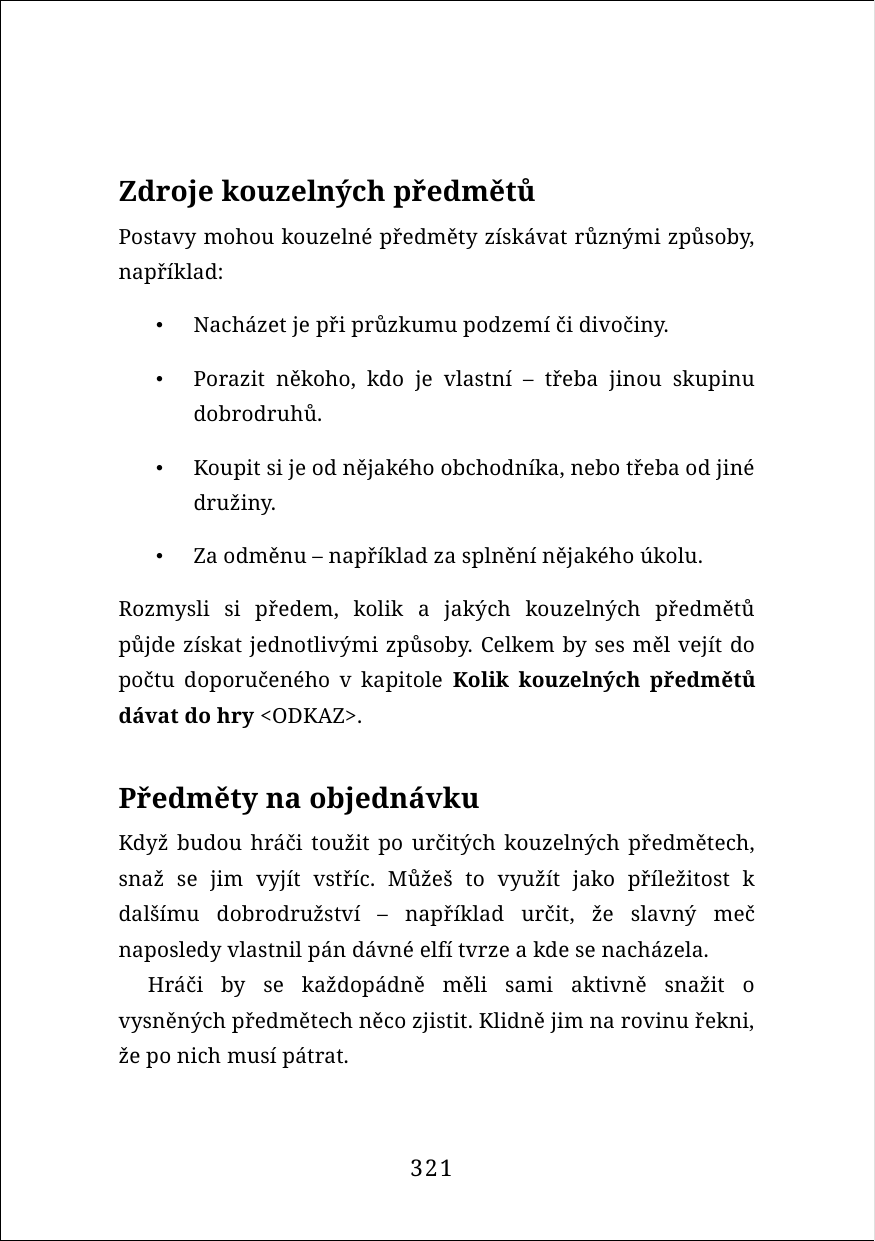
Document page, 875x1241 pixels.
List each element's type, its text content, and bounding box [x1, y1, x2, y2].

subtitle Zdroje kouzelných předmětů [118, 172, 756, 210]
text Rozmysli si předem, kolik a jakých kouzelných předmětů půjde získat jednotlivými způsoby. Celkem by ses měl vejít do počtu doporučeného v kapitole Kolik kouzelných předmětů dávat do hry <ODKAZ>. [118, 594, 756, 729]
list Nacházet je při průzkumu podzemí či divočiny. [156, 311, 756, 339]
list Koupit si je od nějakého obchodníka, nebo třeba od jiné družiny. [156, 453, 756, 517]
subtitle Předměty na objednávku [118, 778, 756, 816]
text Postavy mohou kouzelné předměty získávat různými způsoby, například: [118, 222, 756, 286]
list Porazit někoho, kdo je vlastní – třeba jinou skupinu dobrodruhů. [156, 364, 756, 428]
text Když budou hráči toužit po určitých kouzelných předmětech, snaž se jim vyjít vstříc. Můžeš to využít jako příležitost k dalšímu dobrodružství – například určit, že slavný meč naposledy vlastnil pán dávné elfí tvrze a kde se nacházela. Hráči by se každopádně měli sami aktivně snažit o vysněných předmětech něco zjistit. Klidně jim na rovinu řekni, že po nich musí pátrat. [118, 828, 756, 1070]
list Za odměnu – například za splnění nějakého úkolu. [156, 541, 756, 570]
